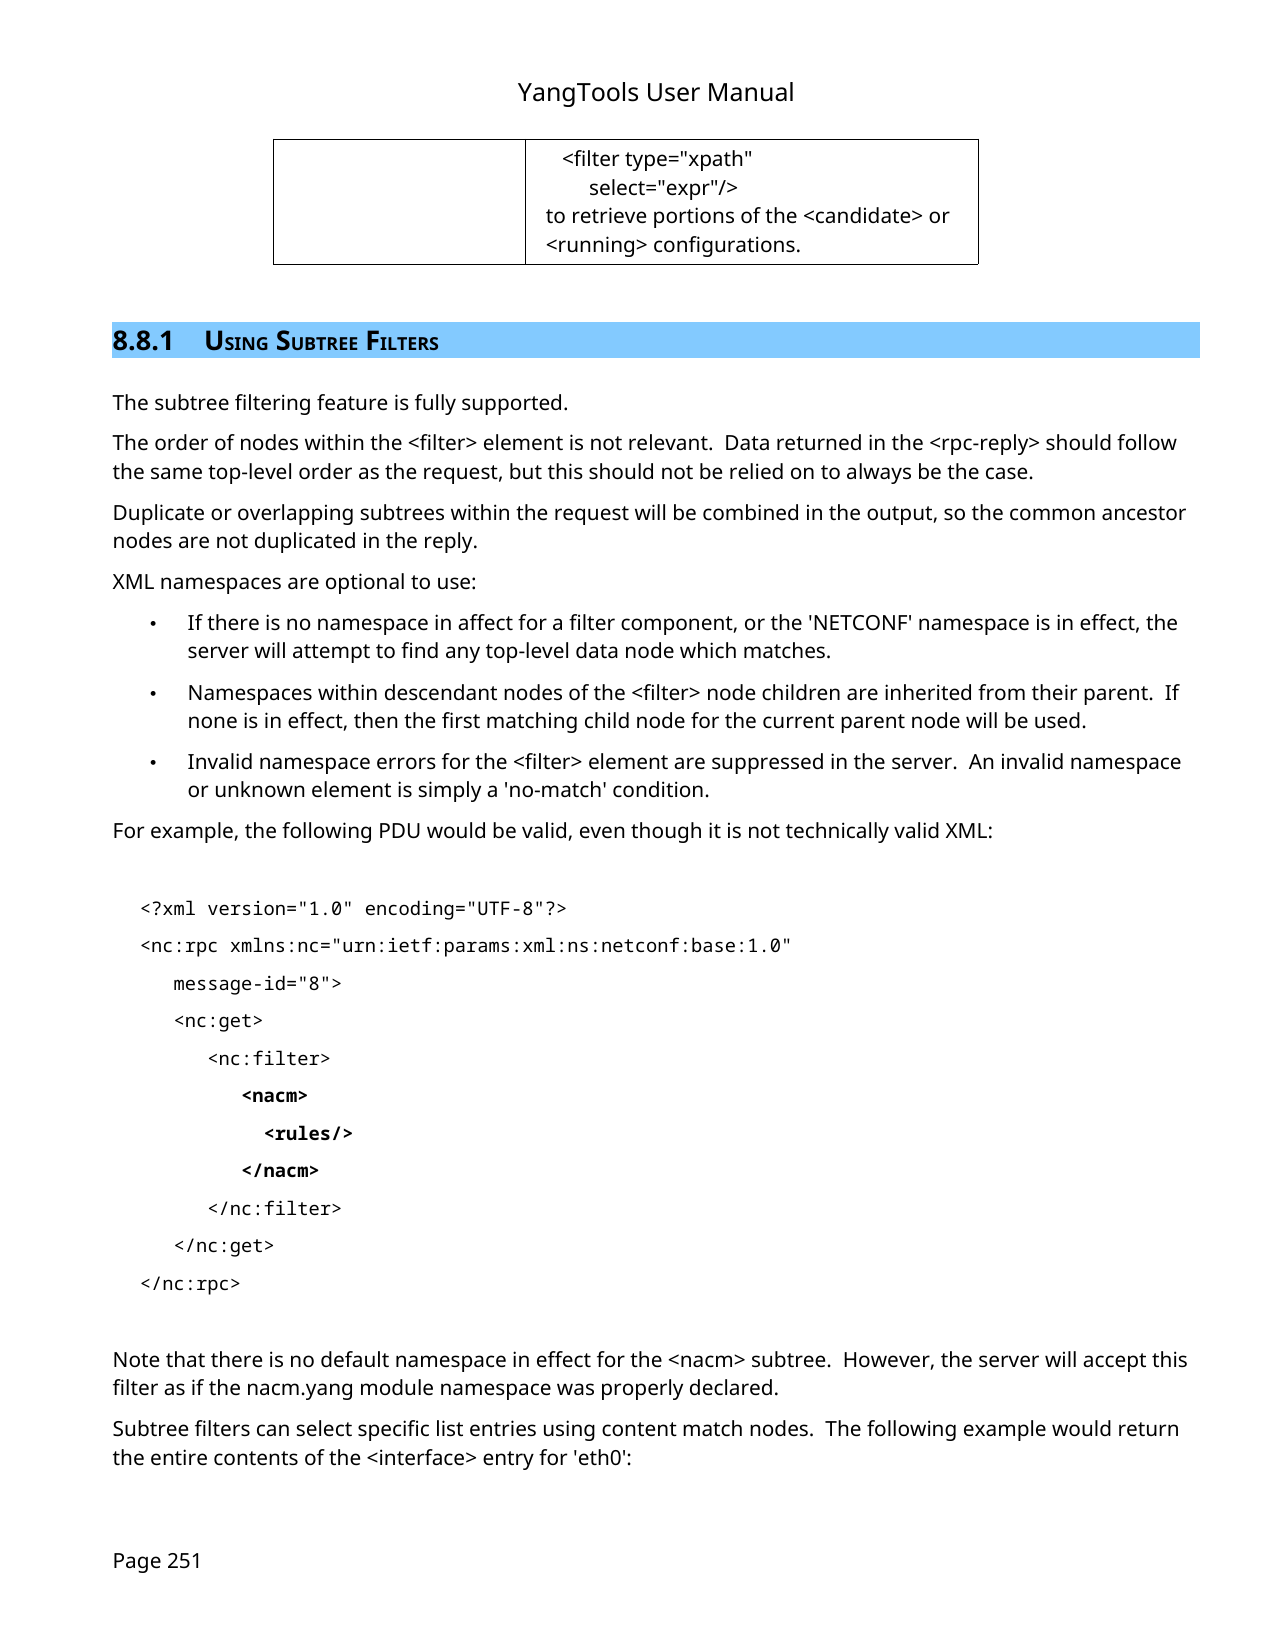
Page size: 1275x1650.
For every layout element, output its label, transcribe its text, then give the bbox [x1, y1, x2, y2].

text <nc:rpc xmlns:nc="urn:ietf:params:xml:ns:netconf:base:1.0" [139, 932, 1200, 958]
text <nc:get> [139, 1007, 1200, 1033]
table_cell [274, 140, 525, 264]
list If there is no namespace in affect for a filter component, or the 'NETCONF' namespace is in effect, the server will attempt to find any top-level data node which matches. [150, 608, 1200, 665]
text <rules/> [139, 1120, 1200, 1145]
table_cell <filter type="xpath" select="expr"/> to retrieve portions of the <candidate> or <running> configurations. [526, 140, 978, 264]
text </nacm> [139, 1157, 1200, 1183]
text Duplicate or overlapping subtrees within the request will be combined in the output, so the common ancestor nodes are not duplicated in the reply. [112, 498, 1200, 555]
list Namespaces within descendant nodes of the <filter> node children are inherited from their parent. If none is in effect, then the first matching child node for the current parent node will be used. [150, 678, 1200, 734]
text The subtree filtering feature is fully supported. [112, 388, 1200, 416]
text </nc:rpc> [139, 1270, 1200, 1295]
text </nc:get> [139, 1232, 1200, 1258]
subtitle Using Subtree Filters [112, 322, 1200, 358]
text <nc:filter> [139, 1045, 1200, 1070]
text Note that there is no default namespace in effect for the <nacm> subtree. However, the server will accept this filter as if the nacm.yang module namespace was properly declared. [112, 1345, 1200, 1402]
text <nacm> [139, 1082, 1200, 1108]
text <?xml version="1.0" encoding="UTF-8"?> [139, 895, 1200, 920]
text The order of nodes within the <filter> element is not relevant. Data returned in the <rpc-reply> should follow the same top-level order as the request, but this should not be relied on to always be the case. [112, 428, 1200, 485]
text </nc:filter> [139, 1195, 1200, 1220]
text For example, the following PDU would be valid, even though it is not technically valid XML: [112, 816, 1200, 845]
text XML namespaces are optional to use: [112, 567, 1200, 596]
text message-id="8"> [139, 970, 1200, 995]
text Subtree filters can select specific list entries using content match nodes. The following example would return the entire contents of the <interface> entry for 'eth0': [112, 1414, 1200, 1471]
list Invalid namespace errors for the <filter> element are suppressed in the server. An invalid namespace or unknown element is simply a 'no-match' condition. [150, 747, 1200, 804]
